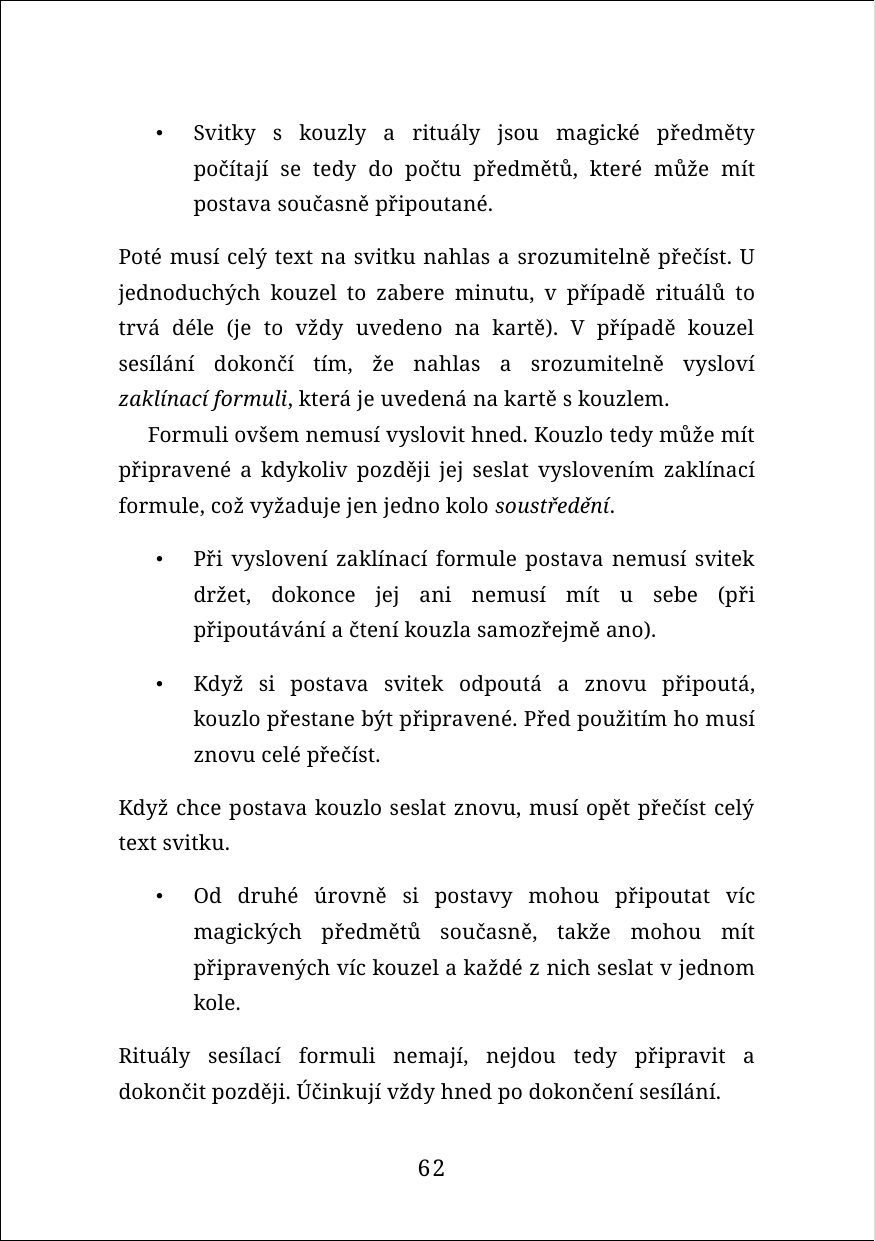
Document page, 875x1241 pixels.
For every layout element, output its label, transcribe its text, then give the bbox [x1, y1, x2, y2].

text Rituály sesílací formuli nemají, nejdou tedy připravit a dokončit později. Účinkují vždy hned po dokončení sesílání. [118, 1041, 756, 1105]
text Když chce postava kouzlo seslat znovu, musí opět přečíst celý text svitku. [118, 793, 756, 857]
list Svitky s kouzly a rituály jsou magické předměty počítají se tedy do počtu předmětů, které může mít postava současně připoutané. [156, 118, 756, 218]
list Když si postava svitek odpoutá a znovu připoutá, kouzlo přestane být připravené. Před použitím ho musí znovu celé přečíst. [156, 669, 756, 768]
list Od druhé úrovně si postavy mohou připoutat víc magických předmětů současně, takže mohou mít připravených víc kouzel a každé z nich seslat v jednom kole. [156, 882, 756, 1017]
list Při vyslovení zaklínací formule postava nemusí svitek držet, dokonce jej ani nemusí mít u sebe (při připoutávání a čtení kouzla samozřejmě ano). [156, 544, 756, 644]
text Poté musí celý text na svitku nahlas a srozumitelně přečíst. U jednoduchých kouzel to zabere minutu, v případě rituálů to trvá déle (je to vždy uvedeno na kartě). V případě kouzel sesílání dokončí tím, že nahlas a srozumitelně vysloví zaklínací formuli, která je uvedená na kartě s kouzlem. Formuli ovšem nemusí vyslovit hned. Kouzlo tedy může mít připravené a kdykoliv později jej seslat vyslovením zaklínací formule, což vyžaduje jen jedno kolo soustředění. [118, 242, 756, 519]
